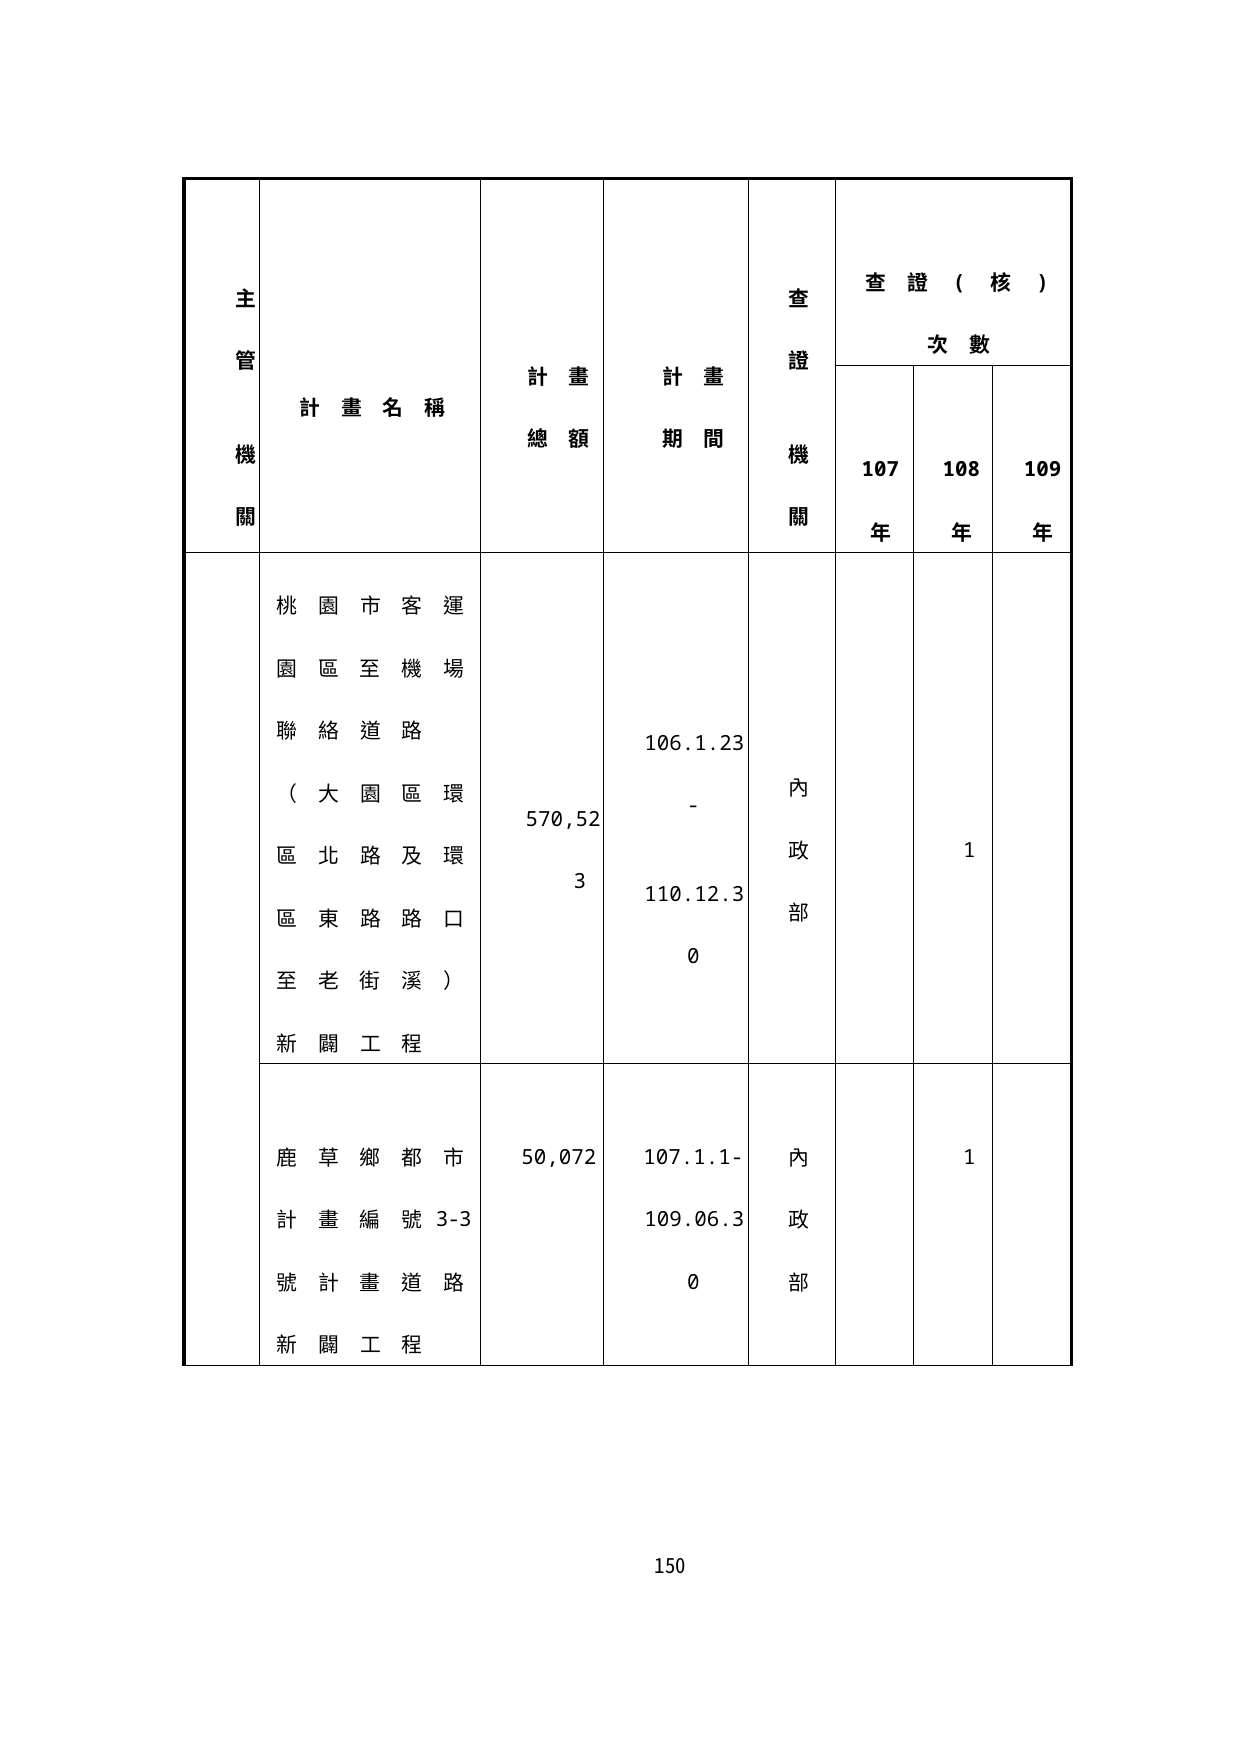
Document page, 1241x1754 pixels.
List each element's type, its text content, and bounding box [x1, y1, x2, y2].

table_header 查證(核)次數 [836, 180, 1070, 365]
table_cell 1 [914, 553, 992, 1063]
table_cell [836, 1064, 913, 1365]
table_cell [993, 553, 1070, 1063]
table_cell 內政部 [749, 553, 835, 1063]
table_cell 106.1.23- 110.12.30 [604, 553, 748, 1063]
table_header 主管 機關 [186, 180, 259, 552]
table_cell 108年 [914, 366, 992, 552]
table_cell 桃園市客運園區至機場聯絡道路（大園區環區北路及環區東路路口至老街溪）新闢工程 [260, 553, 480, 1063]
table_cell [836, 553, 913, 1063]
table_cell [186, 553, 259, 1365]
table_header 查證 機關 [749, 180, 835, 552]
table_cell 570,523 [481, 553, 603, 1063]
table_cell 107.1.1- 109.06.30 [604, 1064, 748, 1365]
table_cell [993, 1064, 1070, 1365]
table_header 計畫名稱 [260, 180, 480, 552]
table_header 計畫期間 [604, 180, 748, 552]
table_cell 109年 [993, 366, 1070, 552]
table_cell 內政部 [749, 1064, 835, 1365]
table_header 計畫總額 [481, 180, 603, 552]
table_cell 1 [914, 1064, 992, 1365]
table_cell 鹿草鄉都市計畫編號3-3號計畫道路新闢工程 [260, 1064, 480, 1365]
table_cell 107年 [836, 366, 913, 552]
table_cell 50,072 [481, 1064, 603, 1365]
